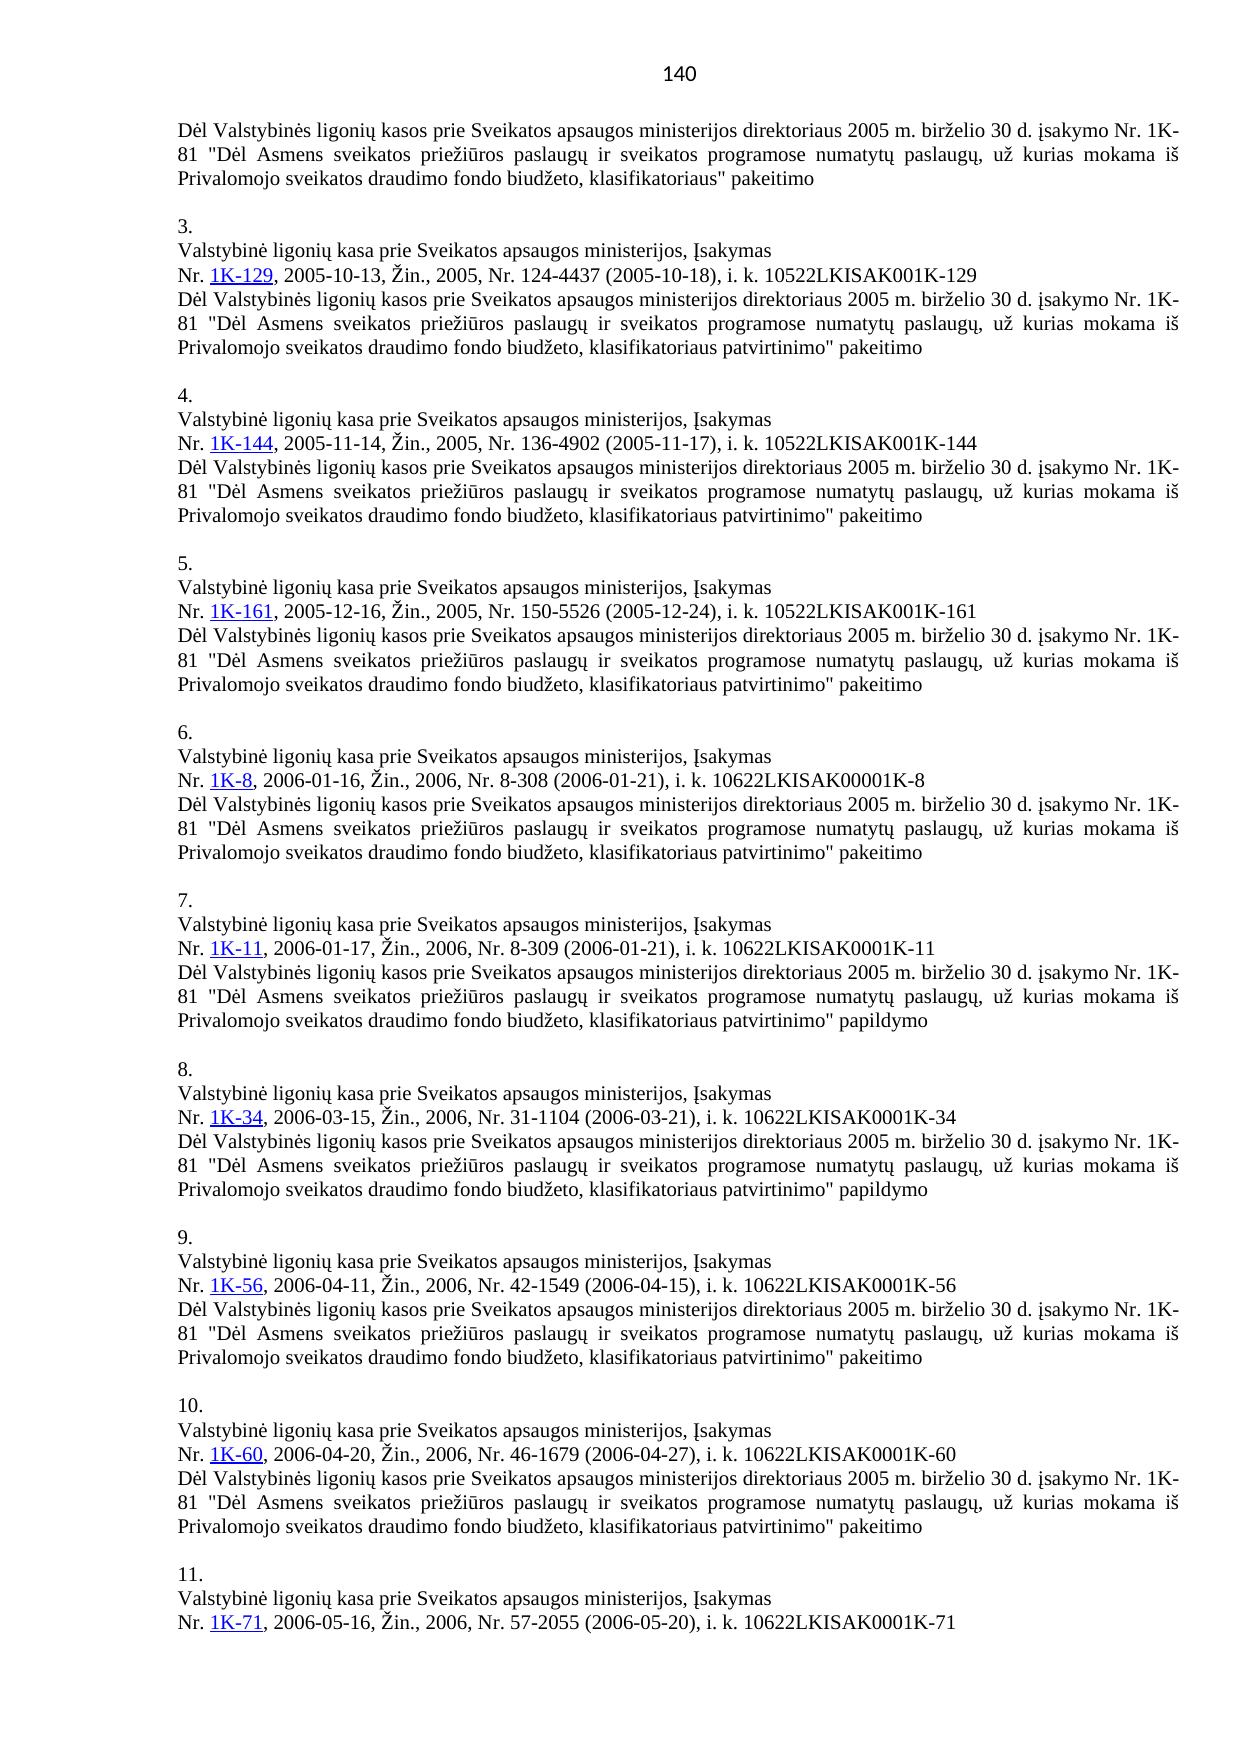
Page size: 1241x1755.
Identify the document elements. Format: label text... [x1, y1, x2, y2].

text Dėl Valstybinės ligonių kasos prie Sveikatos apsaugos ministerijos direktoriaus 2005 m. birželio 30 d. įsakymo Nr. 1K- 81 "Dėl Asmens sveikatos priežiūros paslaugų ir sveikatos programose numatytų paslaugų, už kurias mokama iš Privalomojo sveikatos draudimo fondo biudžeto, klasifikatoriaus patvirtinimo" papildymo [177, 960, 1181, 1032]
text Dėl Valstybinės ligonių kasos prie Sveikatos apsaugos ministerijos direktoriaus 2005 m. birželio 30 d. įsakymo Nr. 1K-81 "Dėl Asmens sveikatos priežiūros paslaugų ir sveikatos programose numatytų paslaugų, už kurias mokama iš Privalomojo sveikatos draudimo fondo biudžeto, klasifikatoriaus patvirtinimo" pakeitimo [177, 455, 1181, 527]
text 3. [177, 214, 1181, 238]
text Dėl Valstybinės ligonių kasos prie Sveikatos apsaugos ministerijos direktoriaus 2005 m. birželio 30 d. įsakymo Nr. 1K-81 "Dėl Asmens sveikatos priežiūros paslaugų ir sveikatos programose numatytų paslaugų, už kurias mokama iš Privalomojo sveikatos draudimo fondo biudžeto, klasifikatoriaus" pakeitimo [177, 118, 1181, 190]
text Nr. 1K-56, 2006-04-11, Žin., 2006, Nr. 42-1549 (2006-04-15), i. k. 10622LKISAK0001K-56 [177, 1273, 1181, 1297]
text Nr. 1K-129, 2005-10-13, Žin., 2005, Nr. 124-4437 (2005-10-18), i. k. 10522LKISAK001K-129 [177, 262, 1181, 287]
text Valstybinė ligonių kasa prie Sveikatos apsaugos ministerijos, Įsakymas [177, 744, 1181, 768]
text 5. [177, 551, 1181, 575]
text 8. [177, 1057, 1181, 1081]
text Nr. 1K-144, 2005-11-14, Žin., 2005, Nr. 136-4902 (2005-11-17), i. k. 10522LKISAK001K-144 [177, 431, 1181, 455]
text Valstybinė ligonių kasa prie Sveikatos apsaugos ministerijos, Įsakymas [177, 1586, 1181, 1610]
text 4. [177, 383, 1181, 407]
text Valstybinė ligonių kasa prie Sveikatos apsaugos ministerijos, Įsakymas [177, 575, 1181, 599]
text Nr. 1K-71, 2006-05-16, Žin., 2006, Nr. 57-2055 (2006-05-20), i. k. 10622LKISAK0001K-71 [177, 1610, 1181, 1634]
text Dėl Valstybinės ligonių kasos prie Sveikatos apsaugos ministerijos direktoriaus 2005 m. birželio 30 d. įsakymo Nr. 1K-81 "Dėl Asmens sveikatos priežiūros paslaugų ir sveikatos programose numatytų paslaugų, už kurias mokama iš Privalomojo sveikatos draudimo fondo biudžeto, klasifikatoriaus patvirtinimo" pakeitimo [177, 623, 1181, 696]
text Nr. 1K-34, 2006-03-15, Žin., 2006, Nr. 31-1104 (2006-03-21), i. k. 10622LKISAK0001K-34 [177, 1105, 1181, 1129]
text Valstybinė ligonių kasa prie Sveikatos apsaugos ministerijos, Įsakymas [177, 407, 1181, 431]
text Dėl Valstybinės ligonių kasos prie Sveikatos apsaugos ministerijos direktoriaus 2005 m. birželio 30 d. įsakymo Nr. 1K-81 "Dėl Asmens sveikatos priežiūros paslaugų ir sveikatos programose numatytų paslaugų, už kurias mokama iš Privalomojo sveikatos draudimo fondo biudžeto, klasifikatoriaus patvirtinimo" pakeitimo [177, 1297, 1181, 1369]
text Nr. 1K-161, 2005-12-16, Žin., 2005, Nr. 150-5526 (2005-12-24), i. k. 10522LKISAK001K-161 [177, 599, 1181, 623]
text Valstybinė ligonių kasa prie Sveikatos apsaugos ministerijos, Įsakymas [177, 1081, 1181, 1105]
text 7. [177, 888, 1181, 912]
text Nr. 1K-60, 2006-04-20, Žin., 2006, Nr. 46-1679 (2006-04-27), i. k. 10622LKISAK0001K-60 [177, 1442, 1181, 1466]
text 9. [177, 1225, 1181, 1249]
text Dėl Valstybinės ligonių kasos prie Sveikatos apsaugos ministerijos direktoriaus 2005 m. birželio 30 d. įsakymo Nr. 1K- 81 "Dėl Asmens sveikatos priežiūros paslaugų ir sveikatos programose numatytų paslaugų, už kurias mokama iš Privalomojo sveikatos draudimo fondo biudžeto, klasifikatoriaus patvirtinimo" pakeitimo [177, 792, 1181, 864]
text 11. [177, 1562, 1181, 1586]
text Valstybinė ligonių kasa prie Sveikatos apsaugos ministerijos, Įsakymas [177, 1417, 1181, 1442]
text Valstybinė ligonių kasa prie Sveikatos apsaugos ministerijos, Įsakymas [177, 1249, 1181, 1273]
text Dėl Valstybinės ligonių kasos prie Sveikatos apsaugos ministerijos direktoriaus 2005 m. birželio 30 d. įsakymo Nr. 1K-81 "Dėl Asmens sveikatos priežiūros paslaugų ir sveikatos programose numatytų paslaugų, už kurias mokama iš Privalomojo sveikatos draudimo fondo biudžeto, klasifikatoriaus patvirtinimo" pakeitimo [177, 287, 1181, 359]
text Dėl Valstybinės ligonių kasos prie Sveikatos apsaugos ministerijos direktoriaus 2005 m. birželio 30 d. įsakymo Nr. 1K-81 "Dėl Asmens sveikatos priežiūros paslaugų ir sveikatos programose numatytų paslaugų, už kurias mokama iš Privalomojo sveikatos draudimo fondo biudžeto, klasifikatoriaus patvirtinimo" pakeitimo [177, 1466, 1181, 1538]
text 6. [177, 720, 1181, 744]
text Nr. 1K-11, 2006-01-17, Žin., 2006, Nr. 8-309 (2006-01-21), i. k. 10622LKISAK0001K-11 [177, 936, 1181, 960]
text Dėl Valstybinės ligonių kasos prie Sveikatos apsaugos ministerijos direktoriaus 2005 m. birželio 30 d. įsakymo Nr. 1K-81 "Dėl Asmens sveikatos priežiūros paslaugų ir sveikatos programose numatytų paslaugų, už kurias mokama iš Privalomojo sveikatos draudimo fondo biudžeto, klasifikatoriaus patvirtinimo" papildymo [177, 1129, 1181, 1201]
text Valstybinė ligonių kasa prie Sveikatos apsaugos ministerijos, Įsakymas [177, 238, 1181, 262]
text Nr. 1K-8, 2006-01-16, Žin., 2006, Nr. 8-308 (2006-01-21), i. k. 10622LKISAK00001K-8 [177, 768, 1181, 792]
text 10. [177, 1393, 1181, 1417]
text Valstybinė ligonių kasa prie Sveikatos apsaugos ministerijos, Įsakymas [177, 912, 1181, 936]
